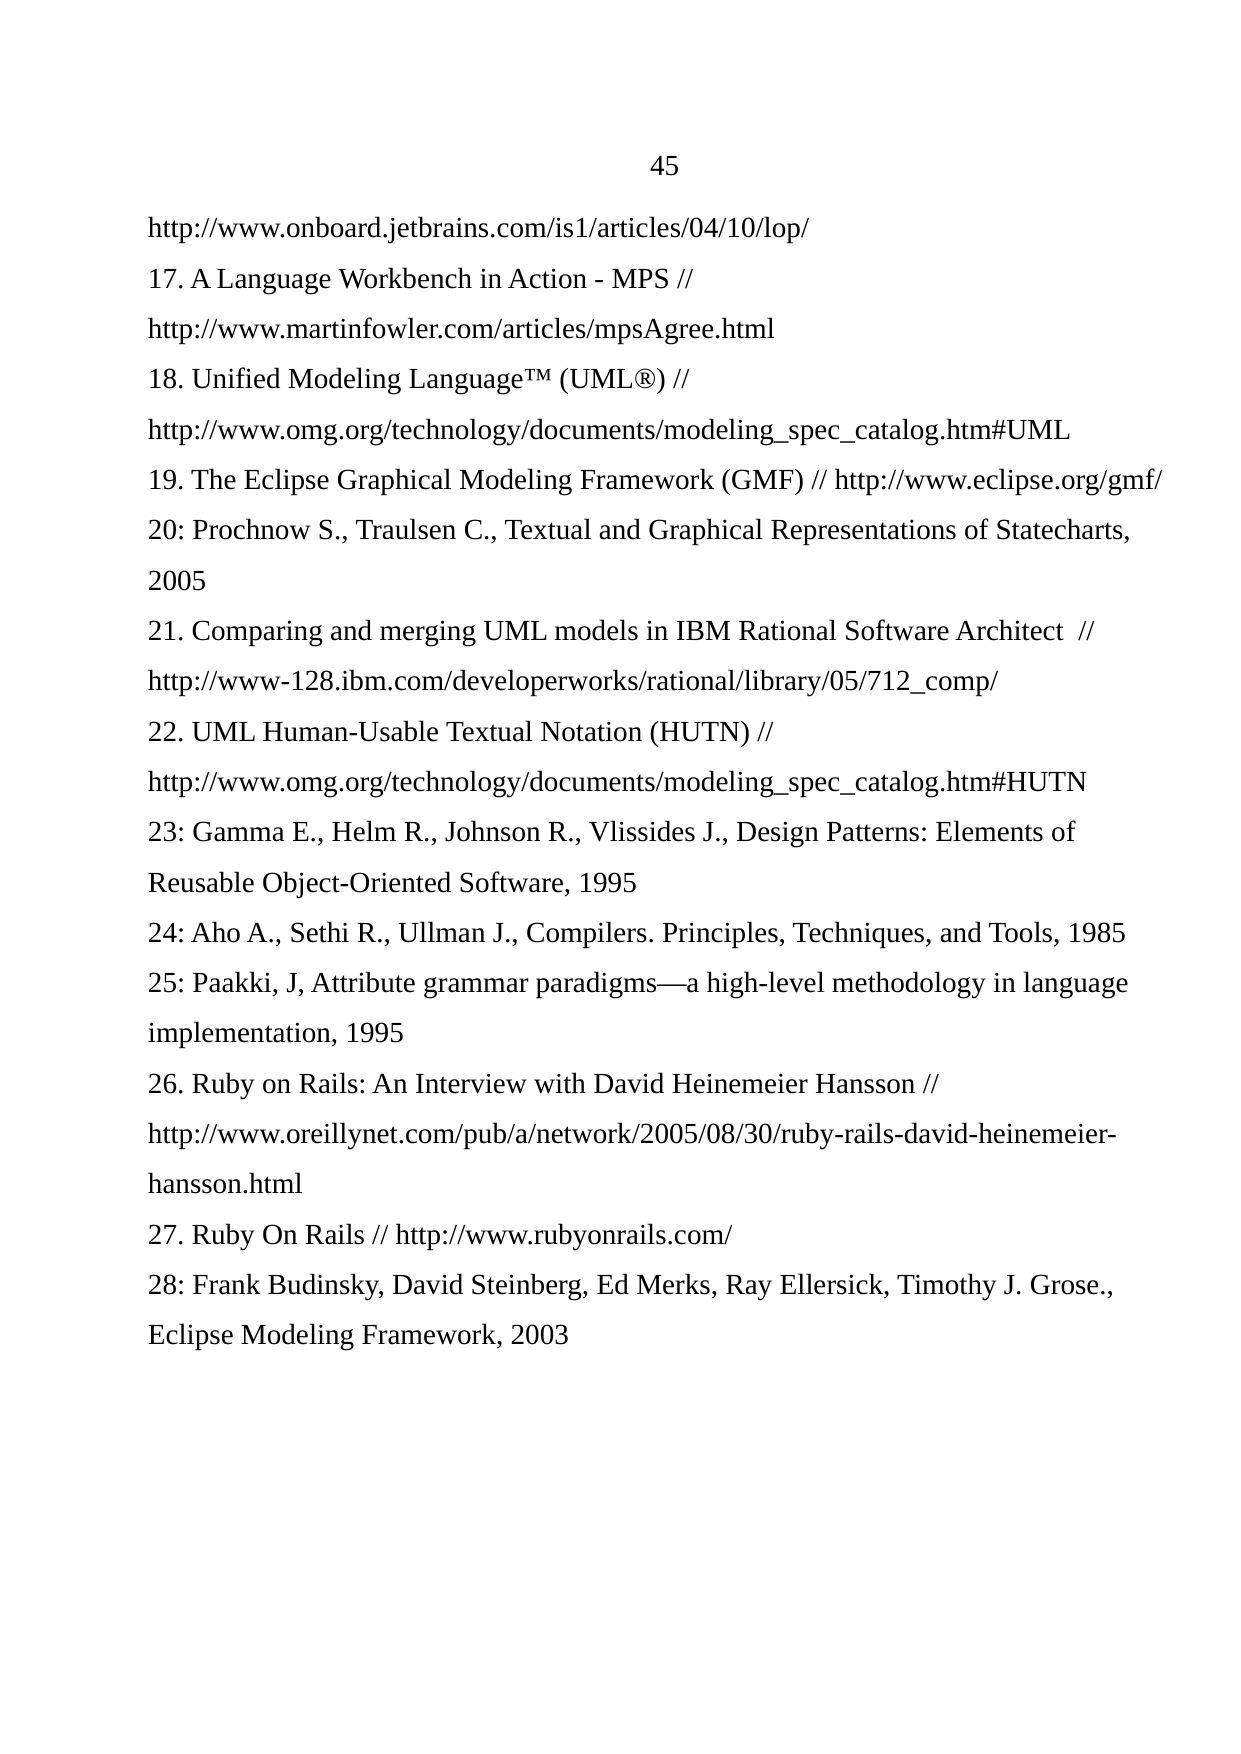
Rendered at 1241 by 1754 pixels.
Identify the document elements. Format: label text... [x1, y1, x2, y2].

text 28: Frank Budinsky, David Steinberg, Ed Merks, Ray Ellersick, Timothy J. Grose., Eclipse Modeling Framework, 2003 [148, 1267, 1181, 1351]
text 18. Unified Modeling Language™ (UML®) // http://www.omg.org/technology/documents/modeling_spec_catalog.htm#UML [148, 362, 1181, 445]
text 23: Gamma E., Helm R., Johnson R., Vlissides J., Design Patterns: Elements of Reusable Object-Oriented Software, 1995 [148, 814, 1181, 898]
text 26. Ruby on Rails: An Interview with David Heinemeier Hansson // http://www.oreillynet.com/pub/a/network/2005/08/30/ruby-rails-david-heinemeier-hansson.html [148, 1066, 1181, 1200]
text 27. Ruby On Rails // http://www.rubyonrails.com/ [148, 1217, 1181, 1250]
text http://www.onboard.jetbrains.com/is1/articles/04/10/lop/ [148, 211, 1181, 244]
text 24: Aho A., Sethi R., Ullman J., Compilers. Principles, Techniques, and Tools, 1985 [148, 915, 1181, 948]
text 17. A Language Workbench in Action - MPS // http://www.martinfowler.com/articles/mpsAgree.html [148, 261, 1181, 345]
text 22. UML Human-Usable Textual Notation (HUTN) // http://www.omg.org/technology/documents/modeling_spec_catalog.htm#HUTN [148, 714, 1181, 798]
text 20: Prochnow S., Traulsen C., Textual and Graphical Representations of Statecharts, 2005 [148, 512, 1181, 596]
text 19. The Eclipse Graphical Modeling Framework (GMF) // http://www.eclipse.org/gmf/ [148, 462, 1181, 496]
text 25: Paakki, J, Attribute grammar paradigms—a high-level methodology in language implementation, 1995 [148, 965, 1181, 1049]
text 21. Comparing and merging UML models in IBM Rational Software Architect // http://www-128.ibm.com/developerworks/rational/library/05/712_comp/ [148, 613, 1181, 697]
